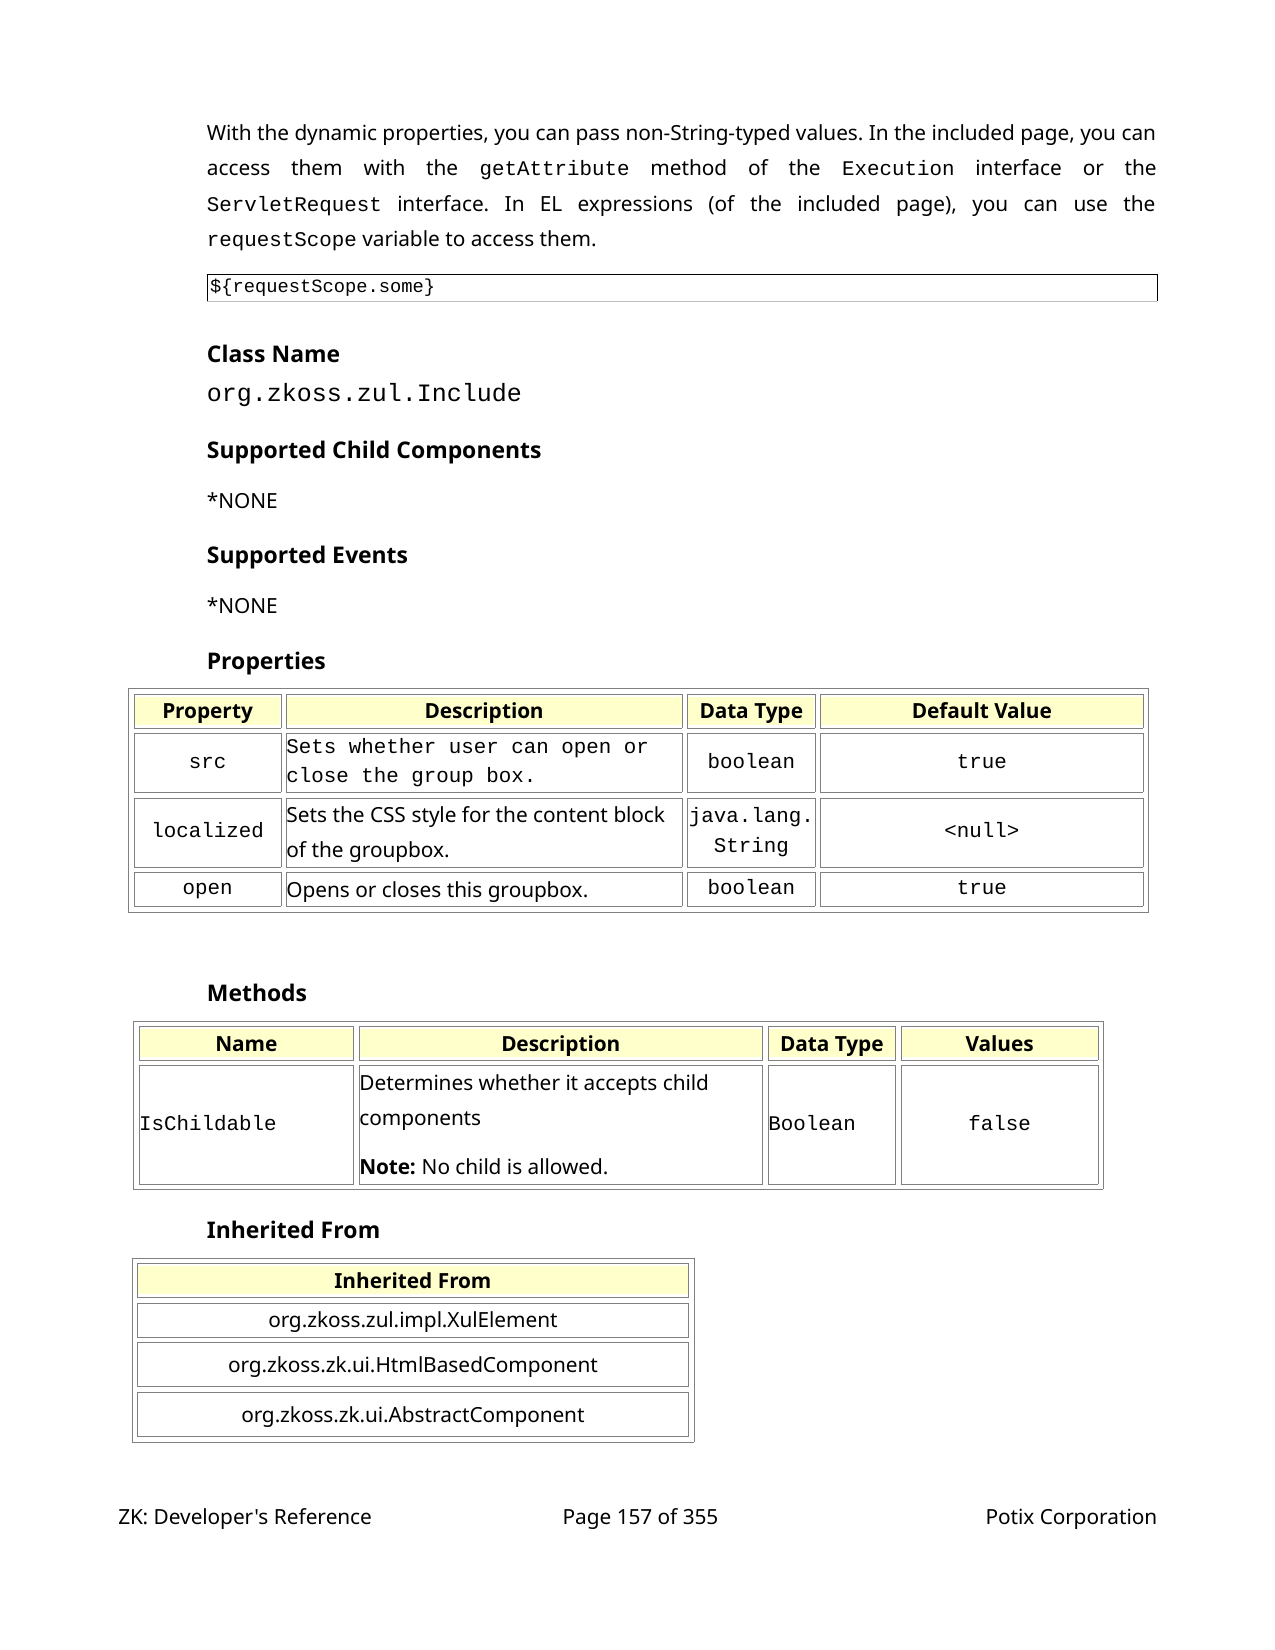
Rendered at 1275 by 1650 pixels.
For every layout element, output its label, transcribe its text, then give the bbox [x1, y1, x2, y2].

table_cell IsChildable [136, 1060, 356, 1183]
table_header Inherited From [134, 1259, 691, 1297]
subtitle Class Name [207, 337, 1157, 369]
table_header Name [136, 1022, 356, 1060]
text org.zkoss.zul.Include [207, 381, 1157, 409]
table_cell Opens or closes this groupbox. [283, 867, 685, 906]
table_cell localized [131, 792, 283, 867]
table_cell true [818, 728, 1146, 792]
table_cell org.zkoss.zul.impl.XulElement [134, 1297, 691, 1337]
subtitle Supported Events [207, 539, 1157, 571]
table_cell org.zkoss.zk.ui.HtmlBasedComponent [134, 1337, 691, 1386]
table_cell boolean [685, 728, 817, 792]
subtitle Properties [207, 644, 1157, 676]
table_header Data Type [685, 689, 817, 728]
subtitle Methods [207, 977, 1157, 1008]
table_cell Sets the CSS style for the content block of the groupbox. [283, 792, 685, 867]
table_cell Determines whether it accepts child components Note: No child is allowed. [356, 1060, 765, 1183]
subtitle Supported Child Components [207, 434, 1157, 466]
table_header Values [898, 1022, 1101, 1060]
table_cell java.lang.String [685, 792, 817, 867]
table_cell <null> [818, 792, 1146, 867]
text With the dynamic properties, you can pass non-String-typed values. In the included page, you can access them with the getAttribute method of the Execution interface or the ServletRequest interface. In EL expressions (of the included page), you can use the requestScope variable to access them. [207, 118, 1157, 253]
table_cell Sets whether user can open or close the group box. [283, 728, 685, 792]
subtitle Inherited From [207, 1214, 1157, 1245]
table_header Data Type [765, 1022, 898, 1060]
table_header Description [283, 689, 685, 728]
table_header Default Value [818, 689, 1146, 728]
table_cell true [818, 867, 1146, 906]
text *NONE [207, 591, 1157, 619]
table_cell boolean [685, 867, 817, 906]
table_cell Boolean [765, 1060, 898, 1183]
table_header Description [356, 1022, 765, 1060]
table_header Property [131, 689, 283, 728]
table_cell src [131, 728, 283, 792]
text ${requestScope.some} [208, 275, 1157, 301]
table_cell false [898, 1060, 1101, 1183]
table_cell open [131, 867, 283, 906]
text *NONE [207, 486, 1157, 514]
table_cell org.zkoss.zk.ui.AbstractComponent [134, 1386, 691, 1436]
